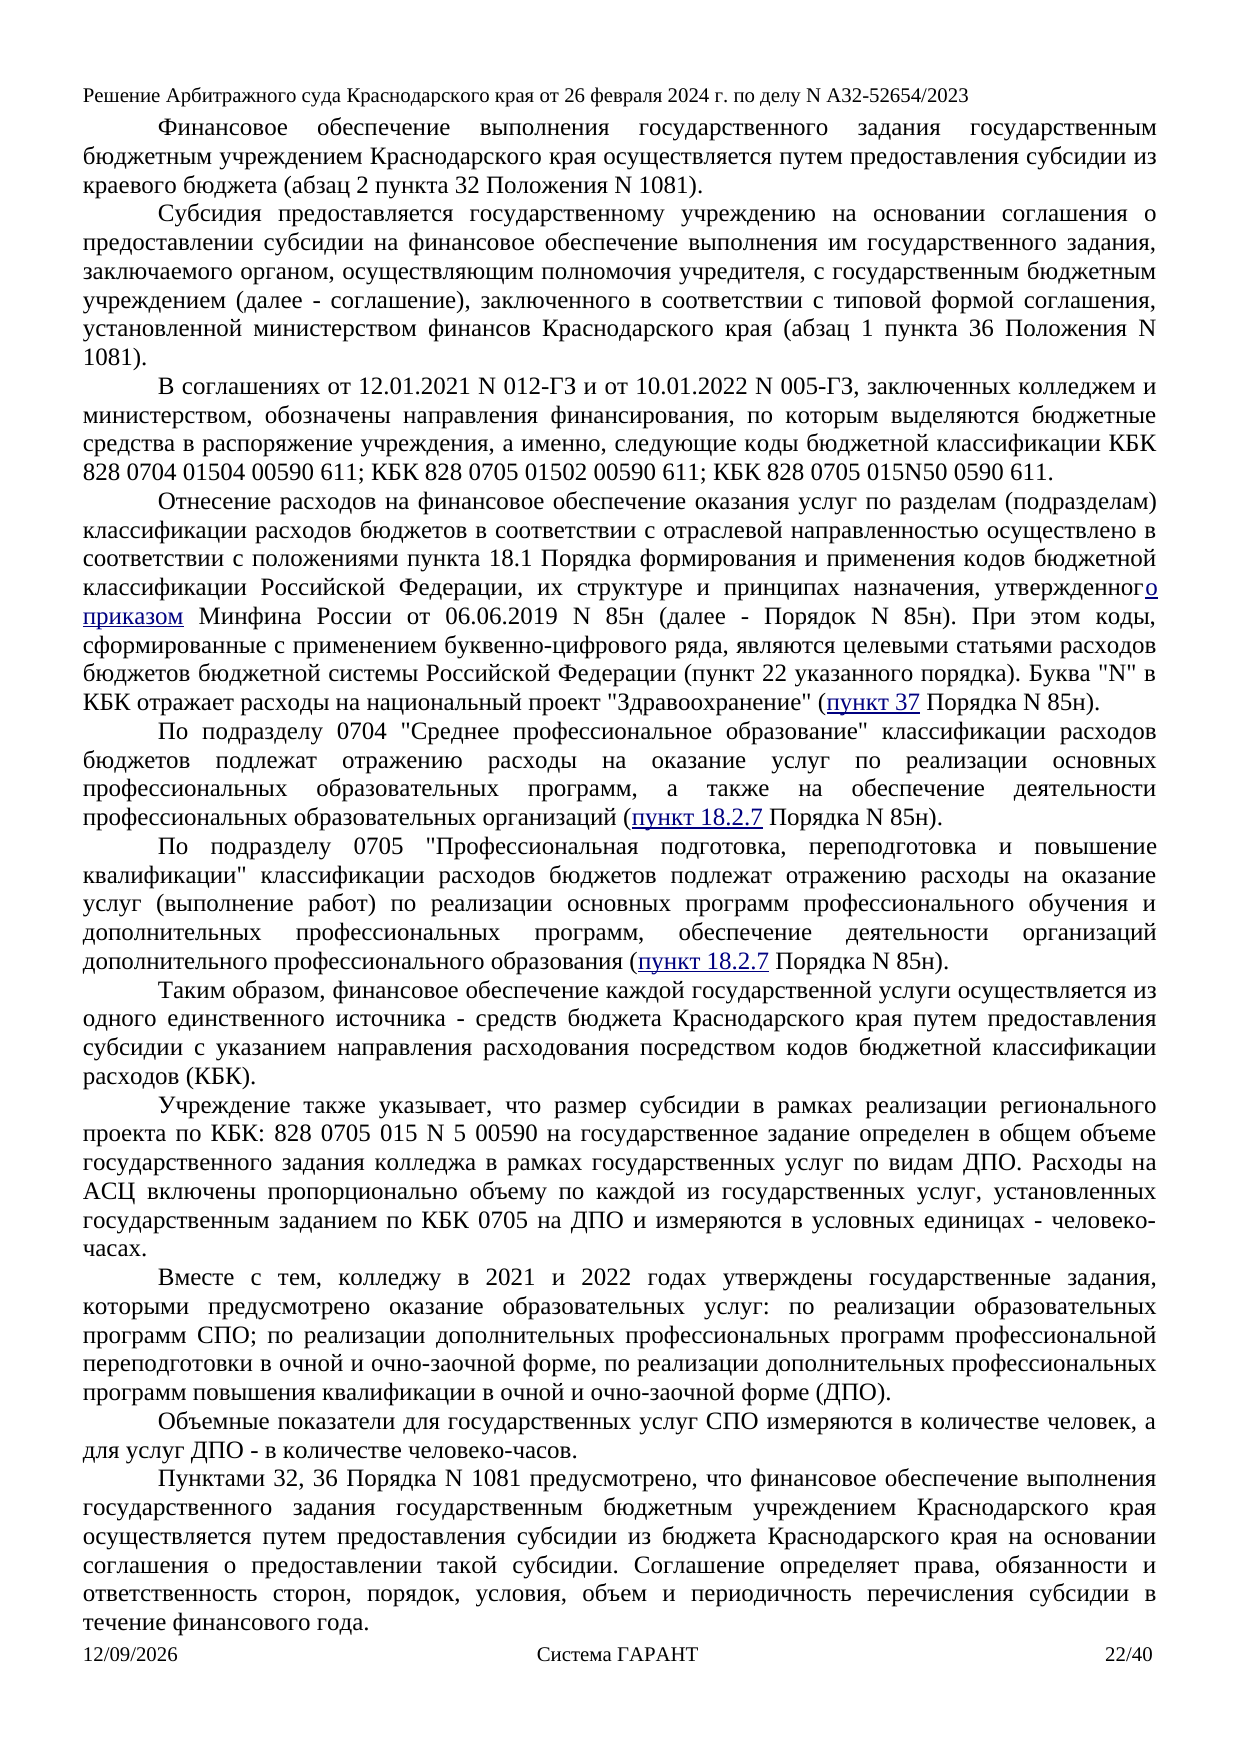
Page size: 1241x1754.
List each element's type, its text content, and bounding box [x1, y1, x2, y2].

text По подразделу 0705 "Профессиональная подготовка, переподготовка и повышение квалификации" классификации расходов бюджетов подлежат отражению расходы на оказание услуг (выполнение работ) по реализации основных программ профессионального обучения и дополнительных профессиональных программ, обеспечение деятельности организаций дополнительного профессионального образования (пункт 18.2.7 Порядка N 85н). [83, 831, 1157, 975]
text В соглашениях от 12.01.2021 N 012-ГЗ и от 10.01.2022 N 005-ГЗ, заключенных колледжем и министерством, обозначены направления финансирования, по которым выделяются бюджетные средства в распоряжение учреждения, а именно, следующие коды бюджетной классификации КБК 828 0704 01504 00590 611; КБК 828 0705 01502 00590 611; КБК 828 0705 015N50 0590 611. [83, 371, 1157, 486]
text Объемные показатели для государственных услуг СПО измеряются в количестве человек, а для услуг ДПО - в количестве человеко-часов. [83, 1406, 1157, 1463]
text Финансовое обеспечение выполнения государственного задания государственным бюджетным учреждением Краснодарского края осуществляется путем предоставления субсидии из краевого бюджета (абзац 2 пункта 32 Положения N 1081). [83, 112, 1157, 198]
text По подразделу 0704 "Среднее профессиональное образование" классификации расходов бюджетов подлежат отражению расходы на оказание услуг по реализации основных профессиональных образовательных программ, а также на обеспечение деятельности профессиональных образовательных организаций (пункт 18.2.7 Порядка N 85н). [83, 716, 1157, 831]
text Учреждение также указывает, что размер субсидии в рамках реализации регионального проекта по КБК: 828 0705 015 N 5 00590 на государственное задание определен в общем объеме государственного задания колледжа в рамках государственных услуг по видам ДПО. Расходы на АСЦ включены пропорционально объему по каждой из государственных услуг, установленных государственным заданием по КБК 0705 на ДПО и измеряются в условных единицах - человеко-часах. [83, 1090, 1157, 1262]
text Вместе с тем, колледжу в 2021 и 2022 годах утверждены государственные задания, которыми предусмотрено оказание образовательных услуг: по реализации образовательных программ СПО; по реализации дополнительных профессиональных программ профессиональной переподготовки в очной и очно-заочной форме, по реализации дополнительных профессиональных программ повышения квалификации в очной и очно-заочной форме (ДПО). [83, 1262, 1157, 1406]
text Таким образом, финансовое обеспечение каждой государственной услуги осуществляется из одного единственного источника - средств бюджета Краснодарского края путем предоставления субсидии с указанием направления расходования посредством кодов бюджетной классификации расходов (КБК). [83, 975, 1157, 1090]
text Отнесение расходов на финансовое обеспечение оказания услуг по разделам (подразделам) классификации расходов бюджетов в соответствии с отраслевой направленностью осуществлено в соответствии с положениями пункта 18.1 Порядка формирования и применения кодов бюджетной классификации Российской Федерации, их структуре и принципах назначения, утвержденного приказом Минфина России от 06.06.2019 N 85н (далее - Порядок N 85н). При этом коды, сформированные с применением буквенно-цифрового ряда, являются целевыми статьями расходов бюджетов бюджетной системы Российской Федерации (пункт 22 указанного порядка). Буква "N" в КБК отражает расходы на национальный проект "Здравоохранение" (пункт 37 Порядка N 85н). [83, 486, 1157, 716]
text Пунктами 32, 36 Порядка N 1081 предусмотрено, что финансовое обеспечение выполнения государственного задания государственным бюджетным учреждением Краснодарского края осуществляется путем предоставления субсидии из бюджета Краснодарского края на основании соглашения о предоставлении такой субсидии. Соглашение определяет права, обязанности и ответственность сторон, порядок, условия, объем и периодичность перечисления субсидии в течение финансового года. [83, 1463, 1157, 1636]
text Субсидия предоставляется государственному учреждению на основании соглашения о предоставлении субсидии на финансовое обеспечение выполнения им государственного задания, заключаемого органом, осуществляющим полномочия учредителя, с государственным бюджетным учреждением (далее - соглашение), заключенного в соответствии с типовой формой соглашения, установленной министерством финансов Краснодарского края (абзац 1 пункта 36 Положения N 1081). [83, 198, 1157, 371]
